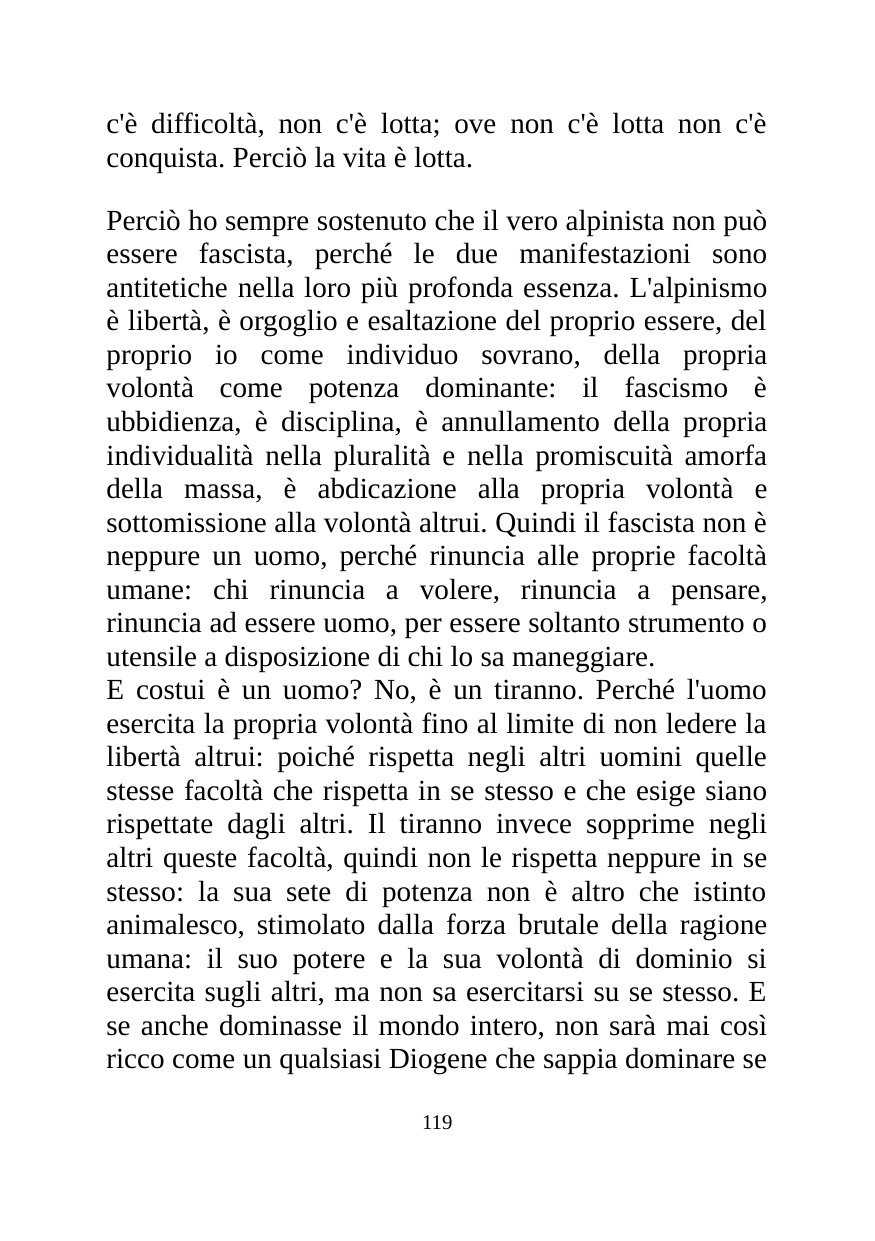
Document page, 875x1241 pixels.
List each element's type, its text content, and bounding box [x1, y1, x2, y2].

text E costui è un uomo? No, è un tiranno. Perché l'uomo esercita la propria volontà fino al limite di non ledere la libertà altrui: poiché rispetta negli altri uomini quelle stesse facoltà che rispetta in se stesso e che esige siano rispettate dagli altri. Il tiranno invece sopprime negli altri queste facoltà, quindi non le rispetta neppure in se stesso: la sua sete di potenza non è altro che istinto animalesco, stimolato dalla forza brutale della ragione umana: il suo potere e la sua volontà di dominio si esercita sugli altri, ma non sa esercitarsi su se stesso. E se anche dominasse il mondo intero, non sarà mai così ricco come un qualsiasi Diogene che sappia dominare se [106, 672, 768, 1075]
text Perciò ho sempre sostenuto che il vero alpinista non può essere fascista, perché le due manifestazioni sono antitetiche nella loro più profonda essenza. L'alpinismo è libertà, è orgoglio e esaltazione del proprio essere, del proprio io come individuo sovrano, della propria volontà come potenza dominante: il fascismo è ubbidienza, è disciplina, è annullamento della propria individualità nella pluralità e nella promiscuità amorfa della massa, è abdicazione alla propria volontà e sottomissione alla volontà altrui. Quindi il fascista non è neppure un uomo, perché rinuncia alle proprie facoltà umane: chi rinuncia a volere, rinuncia a pensare, rinuncia ad essere uomo, per essere soltanto strumento o utensile a disposizione di chi lo sa maneggiare. [106, 203, 768, 672]
text c'è difficoltà, non c'è lotta; ove non c'è lotta non c'è conquista. Perciò la vita è lotta. [106, 106, 768, 173]
